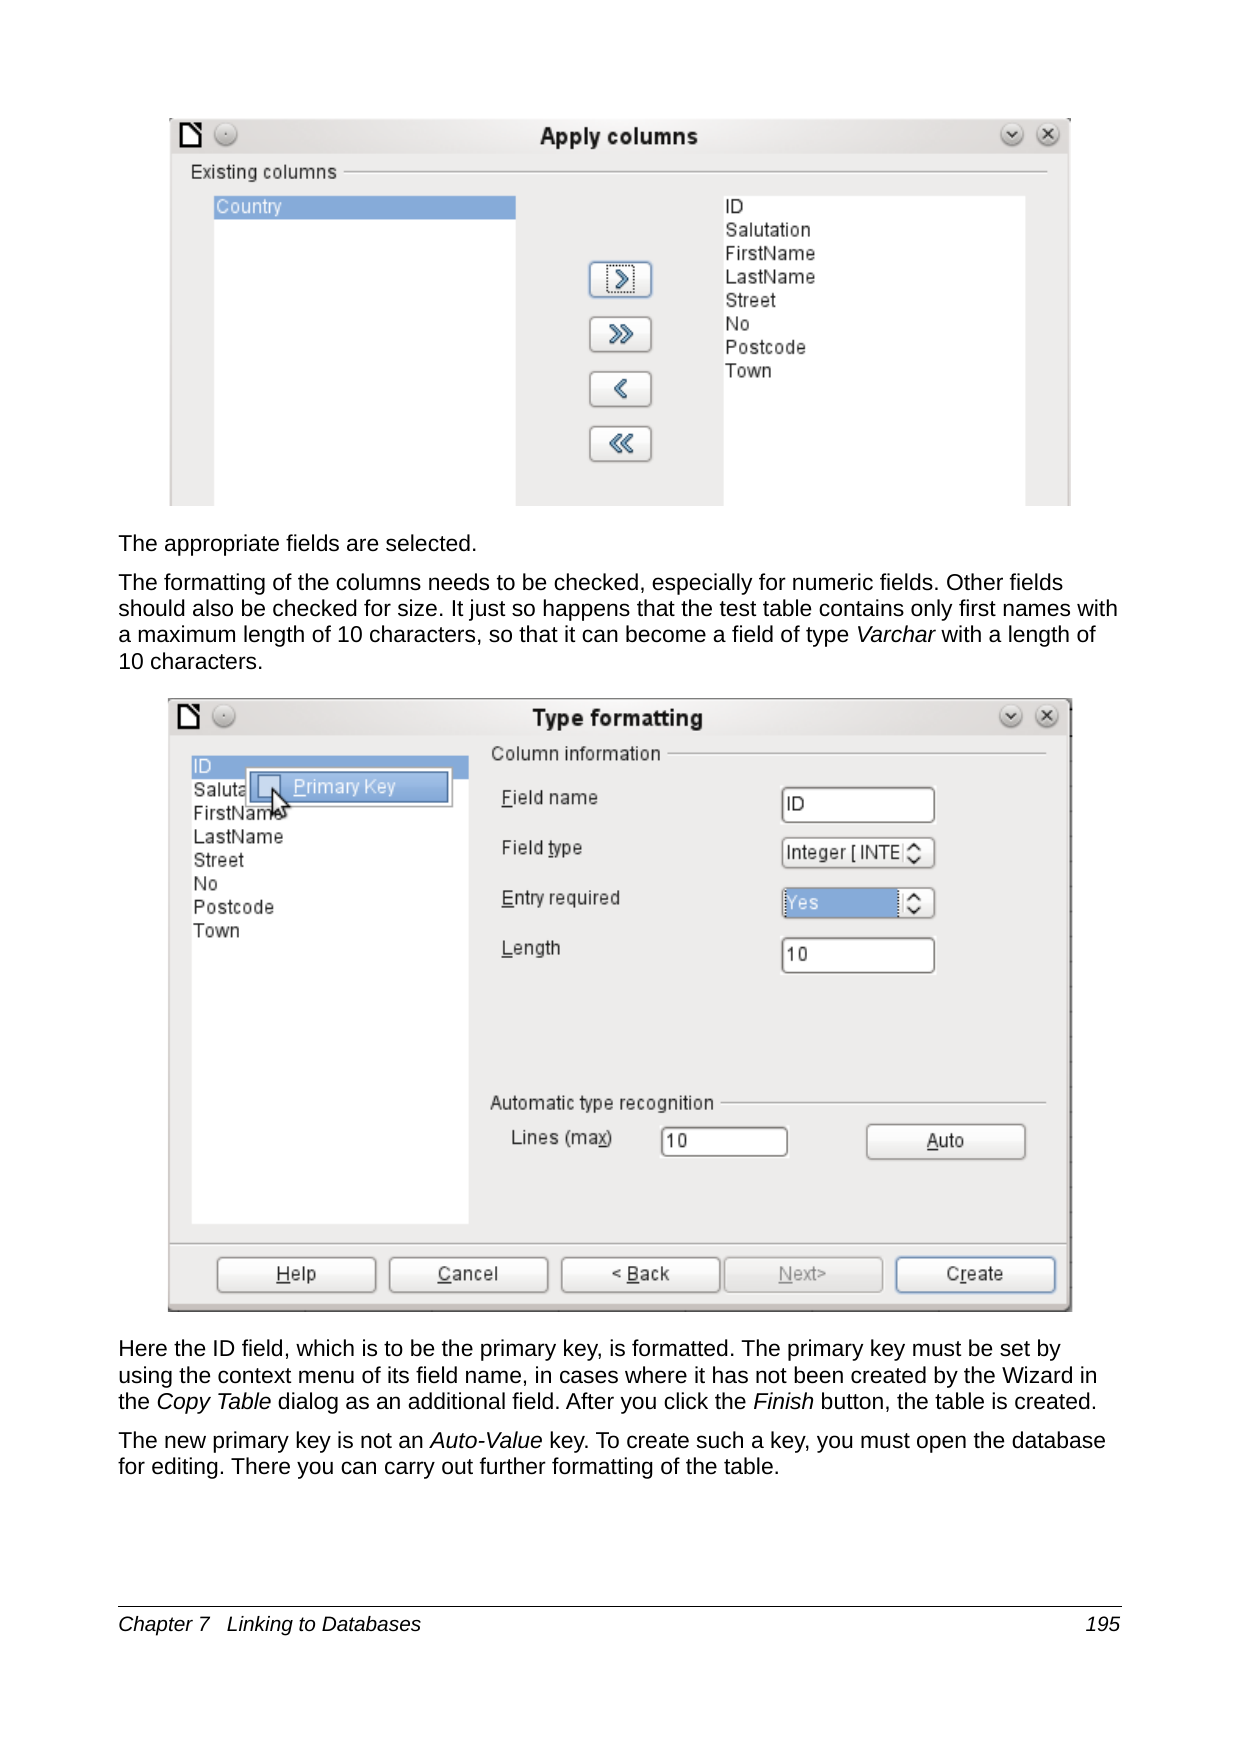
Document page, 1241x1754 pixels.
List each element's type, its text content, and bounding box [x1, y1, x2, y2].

text Here the ID field, which is to be the primary key, is formatted. The primary key must be set by using the context menu of its field name, in cases where it has not been created by the Wizard in the Copy Table dialog as an additional field. After you click the Finish button, the table is created. [118, 1335, 1122, 1414]
picture [167, 698, 1073, 1312]
text The new primary key is not an Auto-Value key. To create such a key, you must open the database for editing. There you can carry out further formatting of the table. [118, 1427, 1122, 1480]
text The appropriate fields are selected. [118, 530, 1122, 556]
text The formatting of the columns needs to be checked, especially for numeric fields. Other fields should also be checked for size. It just so happens that the test table contains only first names with a maximum length of 10 characters, so that it can become a field of type Varchar with a length of 10 characters. [118, 568, 1122, 674]
picture [169, 118, 1071, 506]
